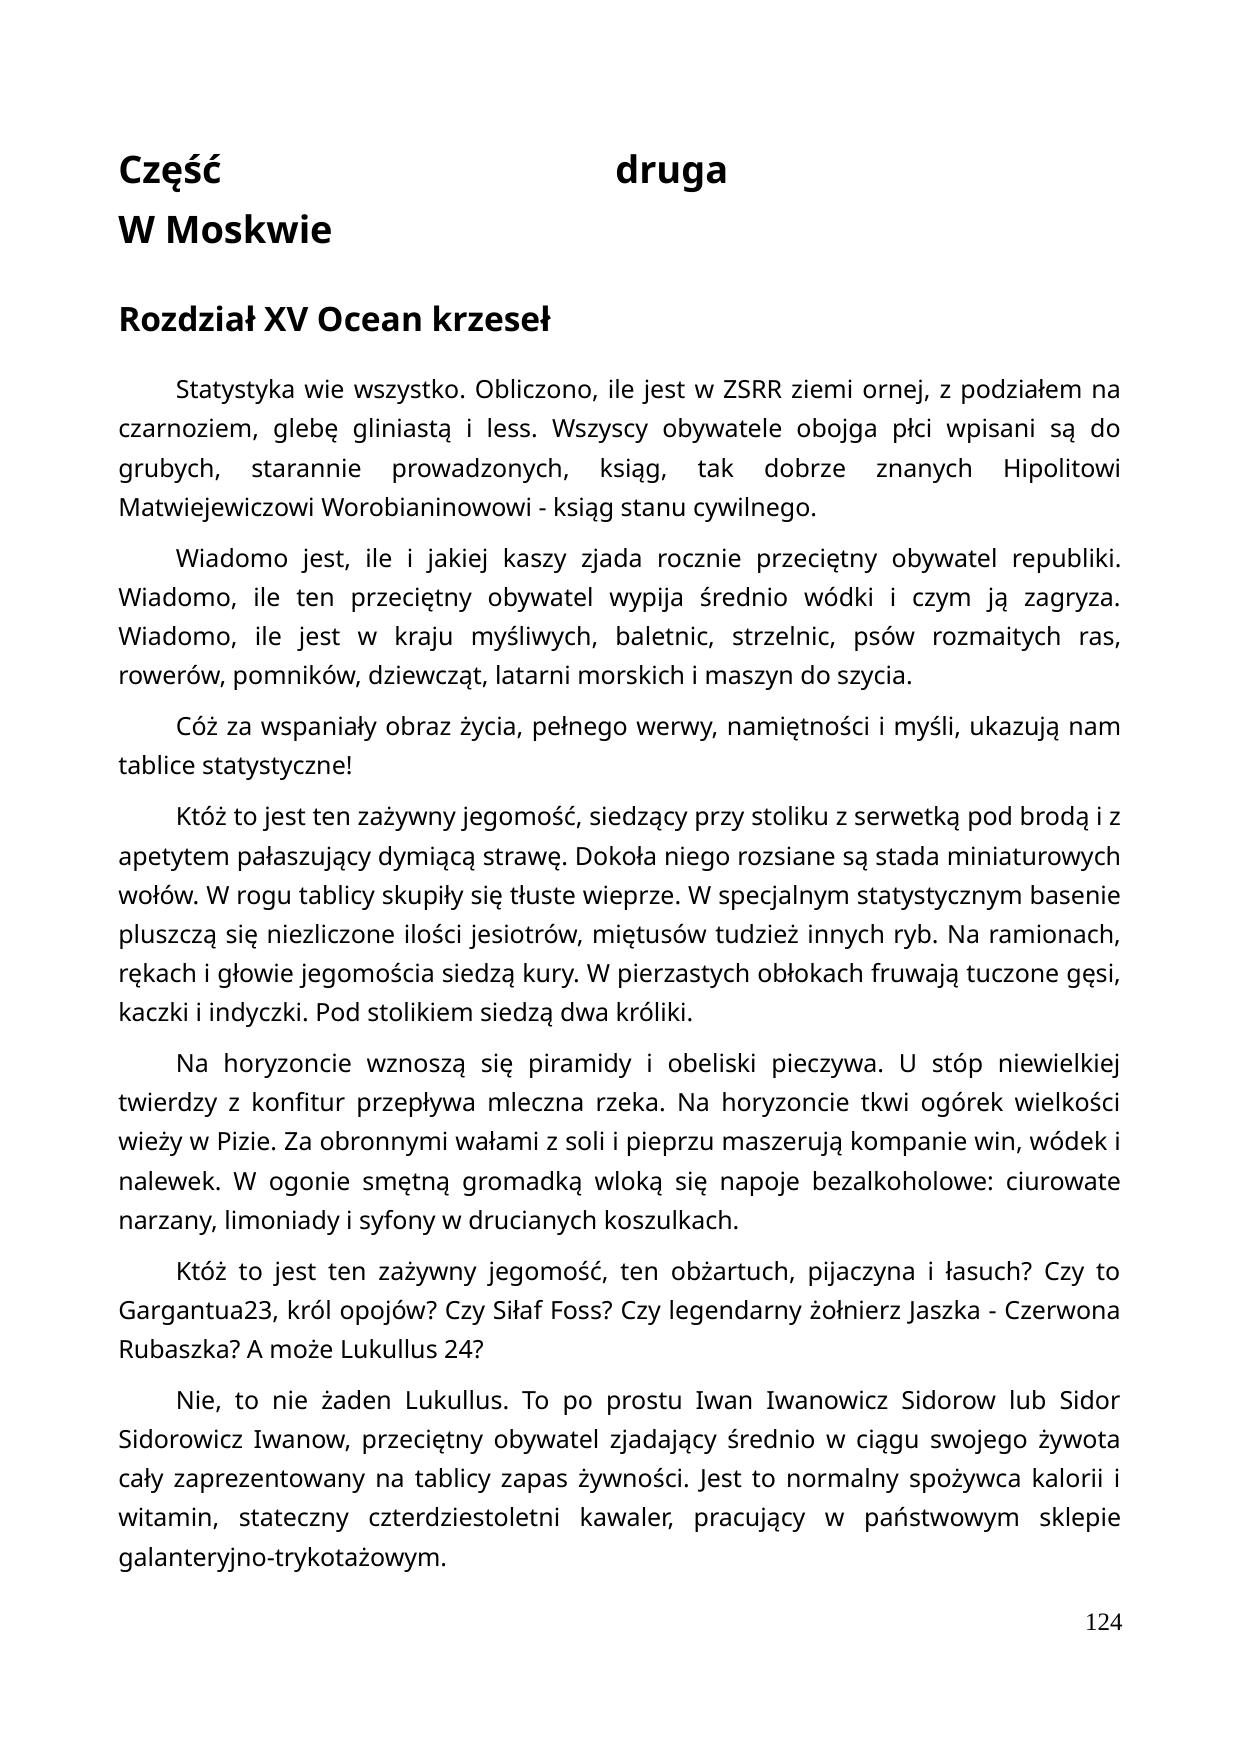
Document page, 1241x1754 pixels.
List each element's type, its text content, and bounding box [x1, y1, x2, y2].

text Statystyka wie wszystko. Obliczono, ile jest w ZSRR ziemi ornej, z podziałem na czarnoziem, glebę gliniastą i less. Wszyscy obywatele obojga płci wpisani są do grubych, starannie prowadzonych, ksiąg, tak dobrze znanych Hipolitowi Matwiejewiczowi Worobianinowowi - ksiąg stanu cywilnego. [118, 372, 1122, 523]
subtitle Rozdział XV Ocean krzeseł [118, 295, 1122, 341]
text Któż to jest ten zażywny jegomość, ten obżartuch, pijaczyna i łasuch? Czy to Gargantua23, król opojów? Czy Siłaf Foss? Czy legendarny żołnierz Jaszka - Czerwona Rubaszka? A może Lukullus 24? [118, 1253, 1122, 1366]
text Któż to jest ten zażywny jegomość, siedzący przy stoliku z serwetką pod brodą i z apetytem pałaszujący dymiącą strawę. Dokoła niego rozsiane są stada miniaturowych wołów. W rogu tablicy skupiły się tłuste wieprze. W specjalnym statystycznym basenie pluszczą się niezliczone ilości jesiotrów, miętusów tudzież innych ryb. Na ramionach, rękach i głowie jegomościa siedzą kury. W pierzastych obłokach fruwają tuczone gęsi, kaczki i indyczki. Pod stolikiem siedzą dwa króliki. [118, 799, 1122, 1029]
text Na horyzoncie wznoszą się piramidy i obeliski pieczywa. U stóp niewielkiej twierdzy z konfitur przepływa mleczna rzeka. Na horyzoncie tkwi ogórek wielkości wieży w Pizie. Za obronnymi wałami z soli i pieprzu maszerują kompanie win, wódek i nalewek. W ogonie smętną gromadką wloką się napoje bezalkoholowe: ciurowate narzany, limoniady i syfony w drucianych koszulkach. [118, 1046, 1122, 1236]
subtitle Część druga W Moskwie [118, 143, 1122, 254]
text Nie, to nie żaden Lukullus. To po prostu Iwan Iwanowicz Sidorow lub Sidor Sidorowicz Iwanow, przeciętny obywatel zjadający średnio w ciągu swojego żywota cały zaprezentowany na tablicy zapas żywności. Jest to normalny spożywca kalorii i witamin, stateczny czterdziestoletni kawaler, pracujący w państwowym sklepie galanteryjno-trykotażowym. [118, 1383, 1122, 1573]
text Cóż za wspaniały obraz życia, pełnego werwy, namiętności i myśli, ukazują nam tablice statystyczne! [118, 709, 1122, 782]
text Wiadomo jest, ile i jakiej kaszy zjada rocznie przeciętny obywatel republiki. Wiadomo, ile ten przeciętny obywatel wypija średnio wódki i czym ją zagryza. Wiadomo, ile jest w kraju myśliwych, baletnic, strzelnic, psów rozmaitych ras, rowerów, pomników, dziewcząt, latarni morskich i maszyn do szycia. [118, 540, 1122, 692]
